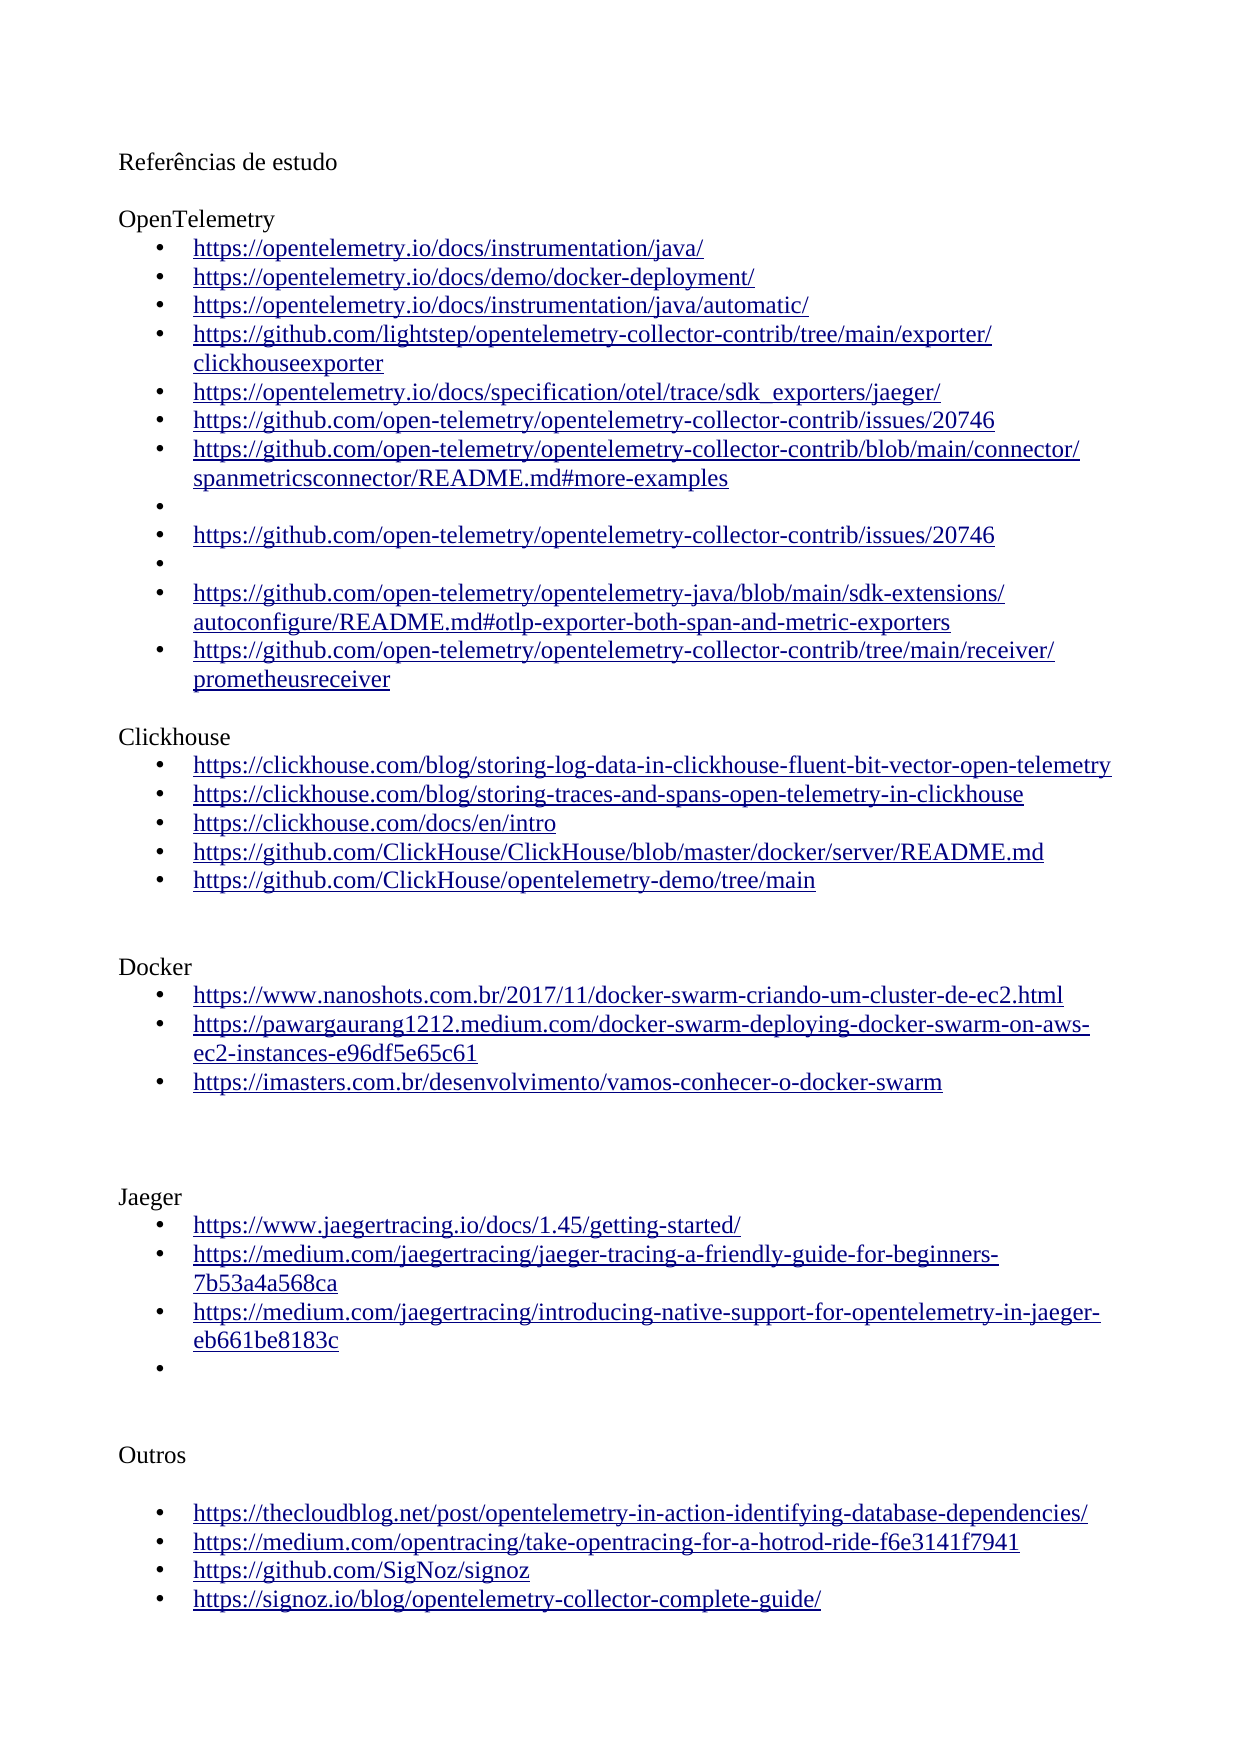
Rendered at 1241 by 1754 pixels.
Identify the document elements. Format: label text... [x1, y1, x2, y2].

text Jaeger [118, 1182, 1122, 1211]
text Outros [118, 1441, 1122, 1469]
text Referências de estudo [118, 147, 1122, 176]
list https://pawargaurang1212.medium.com/docker-swarm-deploying-docker-swarm-on-aws-ec2-instances-e96df5e65c61 [156, 1009, 1122, 1067]
list https://github.com/open-telemetry/opentelemetry-collector-contrib/issues/20746 [156, 406, 1122, 434]
list https://opentelemetry.io/docs/instrumentation/java/ [156, 233, 1122, 262]
list https://github.com/open-telemetry/opentelemetry-collector-contrib/issues/20746 [156, 521, 1122, 549]
list https://clickhouse.com/docs/en/intro [156, 808, 1122, 837]
list https://opentelemetry.io/docs/specification/otel/trace/sdk_exporters/jaeger/ [156, 377, 1122, 406]
list https://github.com/lightstep/opentelemetry-collector-contrib/tree/main/exporter/clickhouseexporter [156, 319, 1122, 377]
list https://medium.com/opentracing/take-opentracing-for-a-hotrod-ride-f6e3141f7941 [156, 1527, 1122, 1556]
list https://github.com/open-telemetry/opentelemetry-collector-contrib/blob/main/connector/spanmetricsconnector/README.md#more-examples [156, 434, 1122, 492]
list https://www.nanoshots.com.br/2017/11/docker-swarm-criando-um-cluster-de-ec2.html [156, 981, 1122, 1009]
text Clickhouse [118, 722, 1122, 751]
list https://opentelemetry.io/docs/demo/docker-deployment/ [156, 262, 1122, 291]
list https://github.com/open-telemetry/opentelemetry-java/blob/main/sdk-extensions/autoconfigure/README.md#otlp-exporter-both-span-and-metric-exporters [156, 578, 1122, 636]
list https://medium.com/jaegertracing/jaeger-tracing-a-friendly-guide-for-beginners-7b53a4a568ca [156, 1239, 1122, 1297]
text OpenTelemetry [118, 204, 1122, 233]
list https://opentelemetry.io/docs/instrumentation/java/automatic/ [156, 291, 1122, 319]
list https://github.com/ClickHouse/opentelemetry-demo/tree/main [156, 866, 1122, 894]
list https://clickhouse.com/blog/storing-traces-and-spans-open-telemetry-in-clickhouse [156, 779, 1122, 808]
list https://github.com/SigNoz/signoz [156, 1556, 1122, 1584]
list https://github.com/open-telemetry/opentelemetry-collector-contrib/tree/main/receiver/prometheusreceiver [156, 636, 1122, 693]
list https://clickhouse.com/blog/storing-log-data-in-clickhouse-fluent-bit-vector-open-telemetry [156, 751, 1122, 779]
text Docker [118, 952, 1122, 981]
list https://signoz.io/blog/opentelemetry-collector-complete-guide/ [156, 1584, 1122, 1613]
list https://www.jaegertracing.io/docs/1.45/getting-started/ [156, 1211, 1122, 1239]
list https://imasters.com.br/desenvolvimento/vamos-conhecer-o-docker-swarm [156, 1067, 1122, 1096]
list https://github.com/ClickHouse/ClickHouse/blob/master/docker/server/README.md [156, 837, 1122, 866]
list https://thecloudblog.net/post/opentelemetry-in-action-identifying-database-dependencies/ [156, 1498, 1122, 1527]
list https://medium.com/jaegertracing/introducing-native-support-for-opentelemetry-in-jaeger-eb661be8183c [156, 1297, 1122, 1354]
